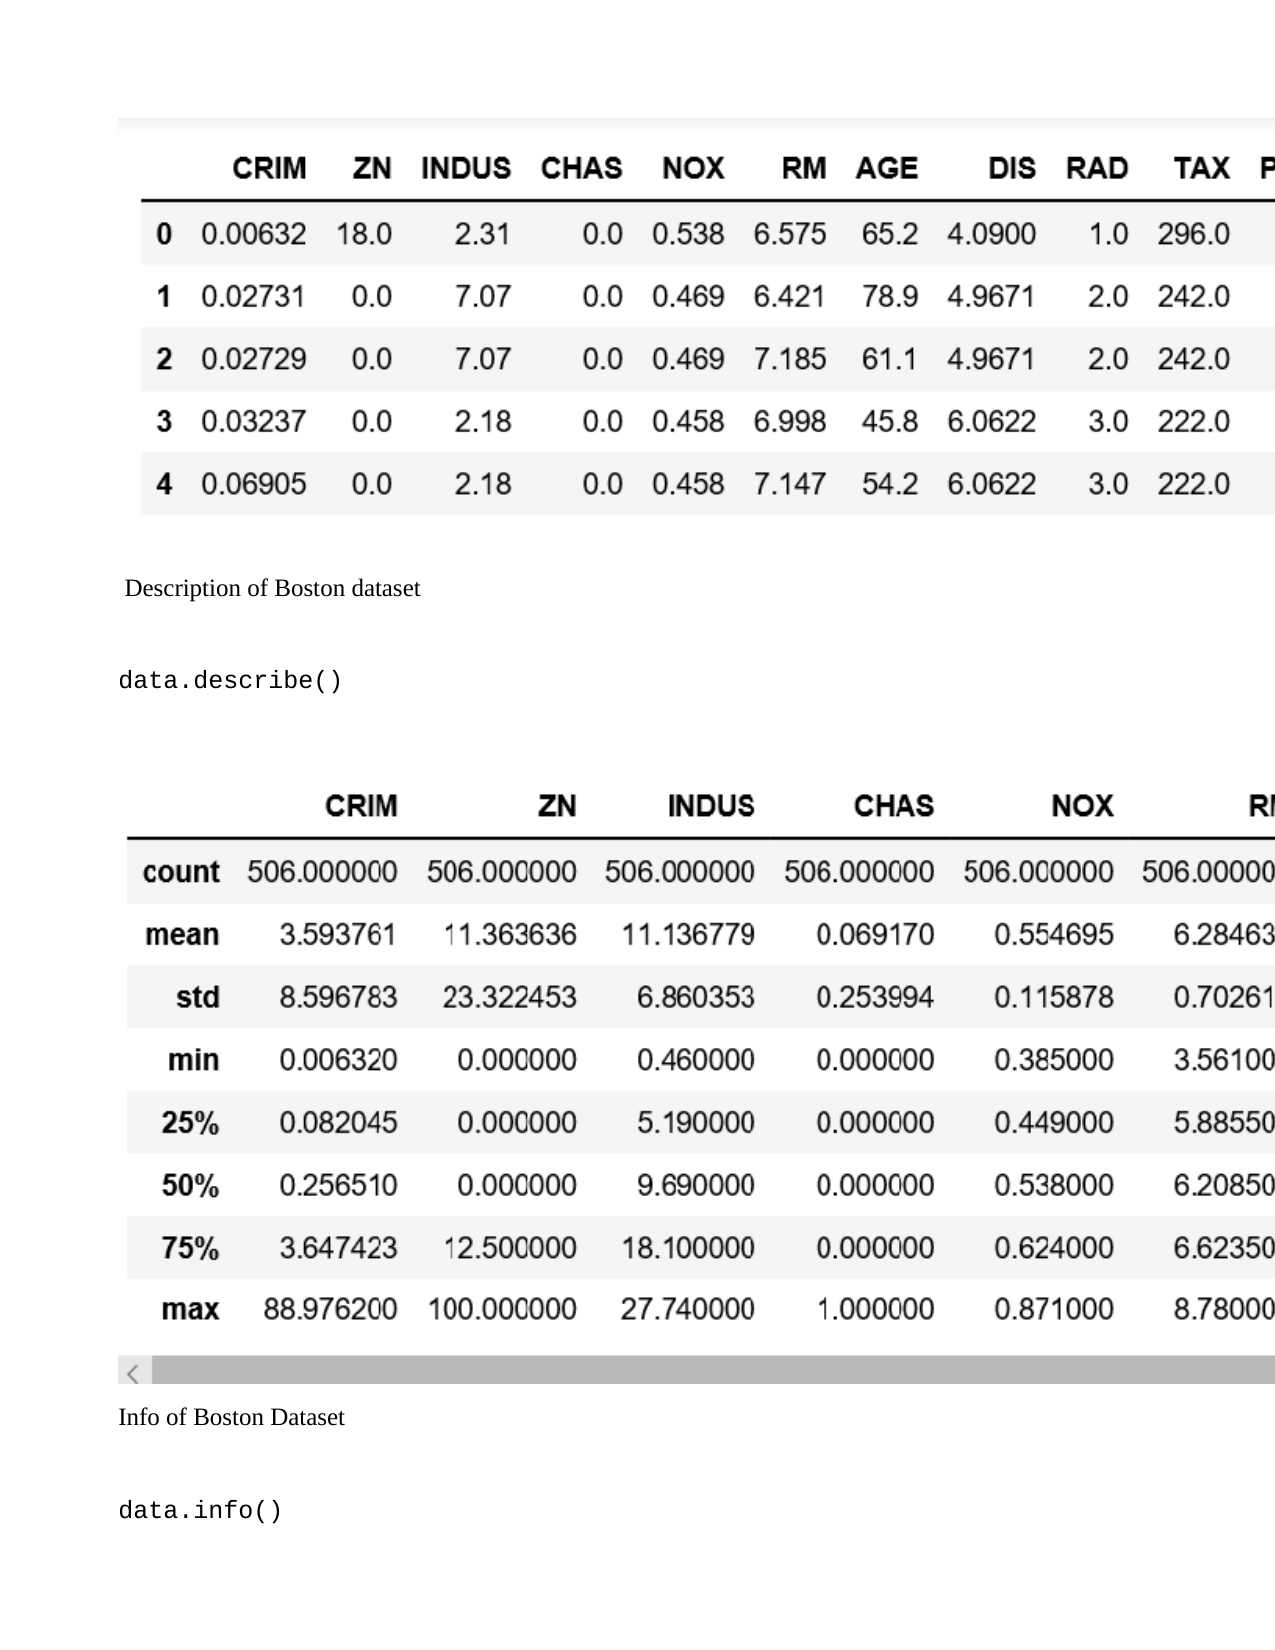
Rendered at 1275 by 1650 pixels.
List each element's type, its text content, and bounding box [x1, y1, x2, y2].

text Description of Boston dataset [118, 573, 1157, 602]
table_header data.info() [118, 1497, 288, 1526]
text Info of Boston Dataset [118, 1402, 1157, 1431]
picture [118, 118, 1275, 554]
picture [118, 744, 1275, 1384]
table_header data.describe() [118, 668, 348, 696]
